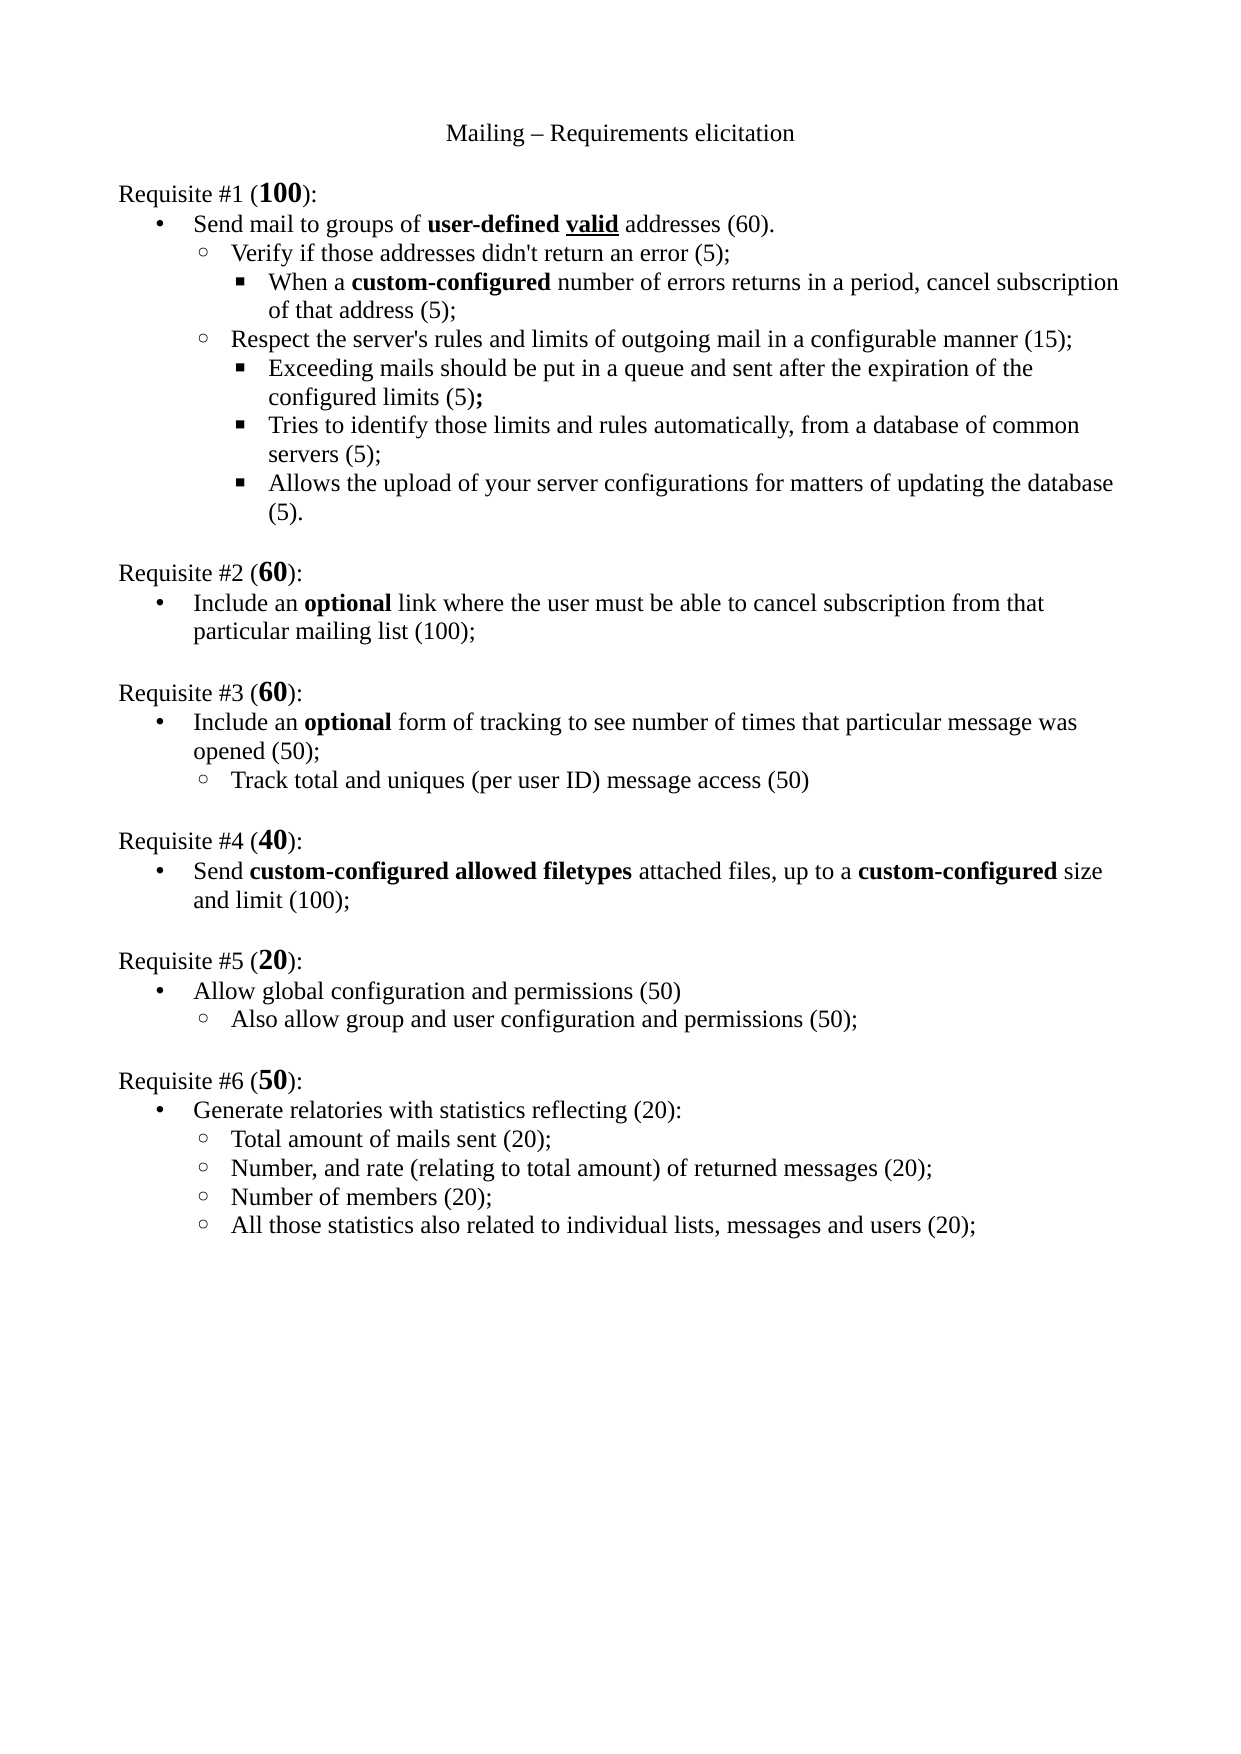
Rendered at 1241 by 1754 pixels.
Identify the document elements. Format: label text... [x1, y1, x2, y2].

list Generate relatories with statistics reflecting (20): [156, 1096, 1122, 1124]
list Include an optional link where the user must be able to cancel subscription from that particular mailing list (100); [156, 588, 1122, 645]
text Requisite #2 (60): [118, 554, 1122, 588]
list Verify if those addresses didn't return an error (5); [193, 238, 1122, 267]
list Number, and rate (relating to total amount) of returned messages (20); [193, 1153, 1122, 1182]
list When a custom-configured number of errors returns in a period, cancel subscription of that address (5); [231, 267, 1122, 324]
list Respect the server's rules and limits of outgoing mail in a configurable manner (15); [193, 324, 1122, 353]
list Include an optional form of tracking to see number of times that particular message was opened (50); [156, 707, 1122, 765]
list All those statistics also related to individual lists, messages and users (20); [193, 1211, 1122, 1239]
list Tries to identify those limits and rules automatically, from a database of common servers (5); [231, 410, 1122, 468]
list Track total and uniques (per user ID) message access (50) [193, 765, 1122, 794]
text Requisite #1 (100): [118, 176, 1122, 209]
list Number of members (20); [193, 1182, 1122, 1211]
text Requisite #6 (50): [118, 1062, 1122, 1096]
list Send custom-configured allowed filetypes attached files, up to a custom-configured size and limit (100); [156, 856, 1122, 913]
list Total amount of mails sent (20); [193, 1124, 1122, 1153]
text Mailing – Requirements elicitation [118, 118, 1122, 147]
text Requisite #3 (60): [118, 674, 1122, 707]
list Allows the upload of your server configurations for matters of updating the database (5). [231, 468, 1122, 525]
list Allow global configuration and permissions (50) [156, 976, 1122, 1004]
text Requisite #5 (20): [118, 942, 1122, 976]
text Requisite #4 (40): [118, 822, 1122, 856]
list Also allow group and user configuration and permissions (50); [193, 1004, 1122, 1033]
list Send mail to groups of user-defined valid addresses (60). [156, 209, 1122, 238]
list Exceeding mails should be put in a queue and sent after the expiration of the configured limits (5); [231, 353, 1122, 410]
